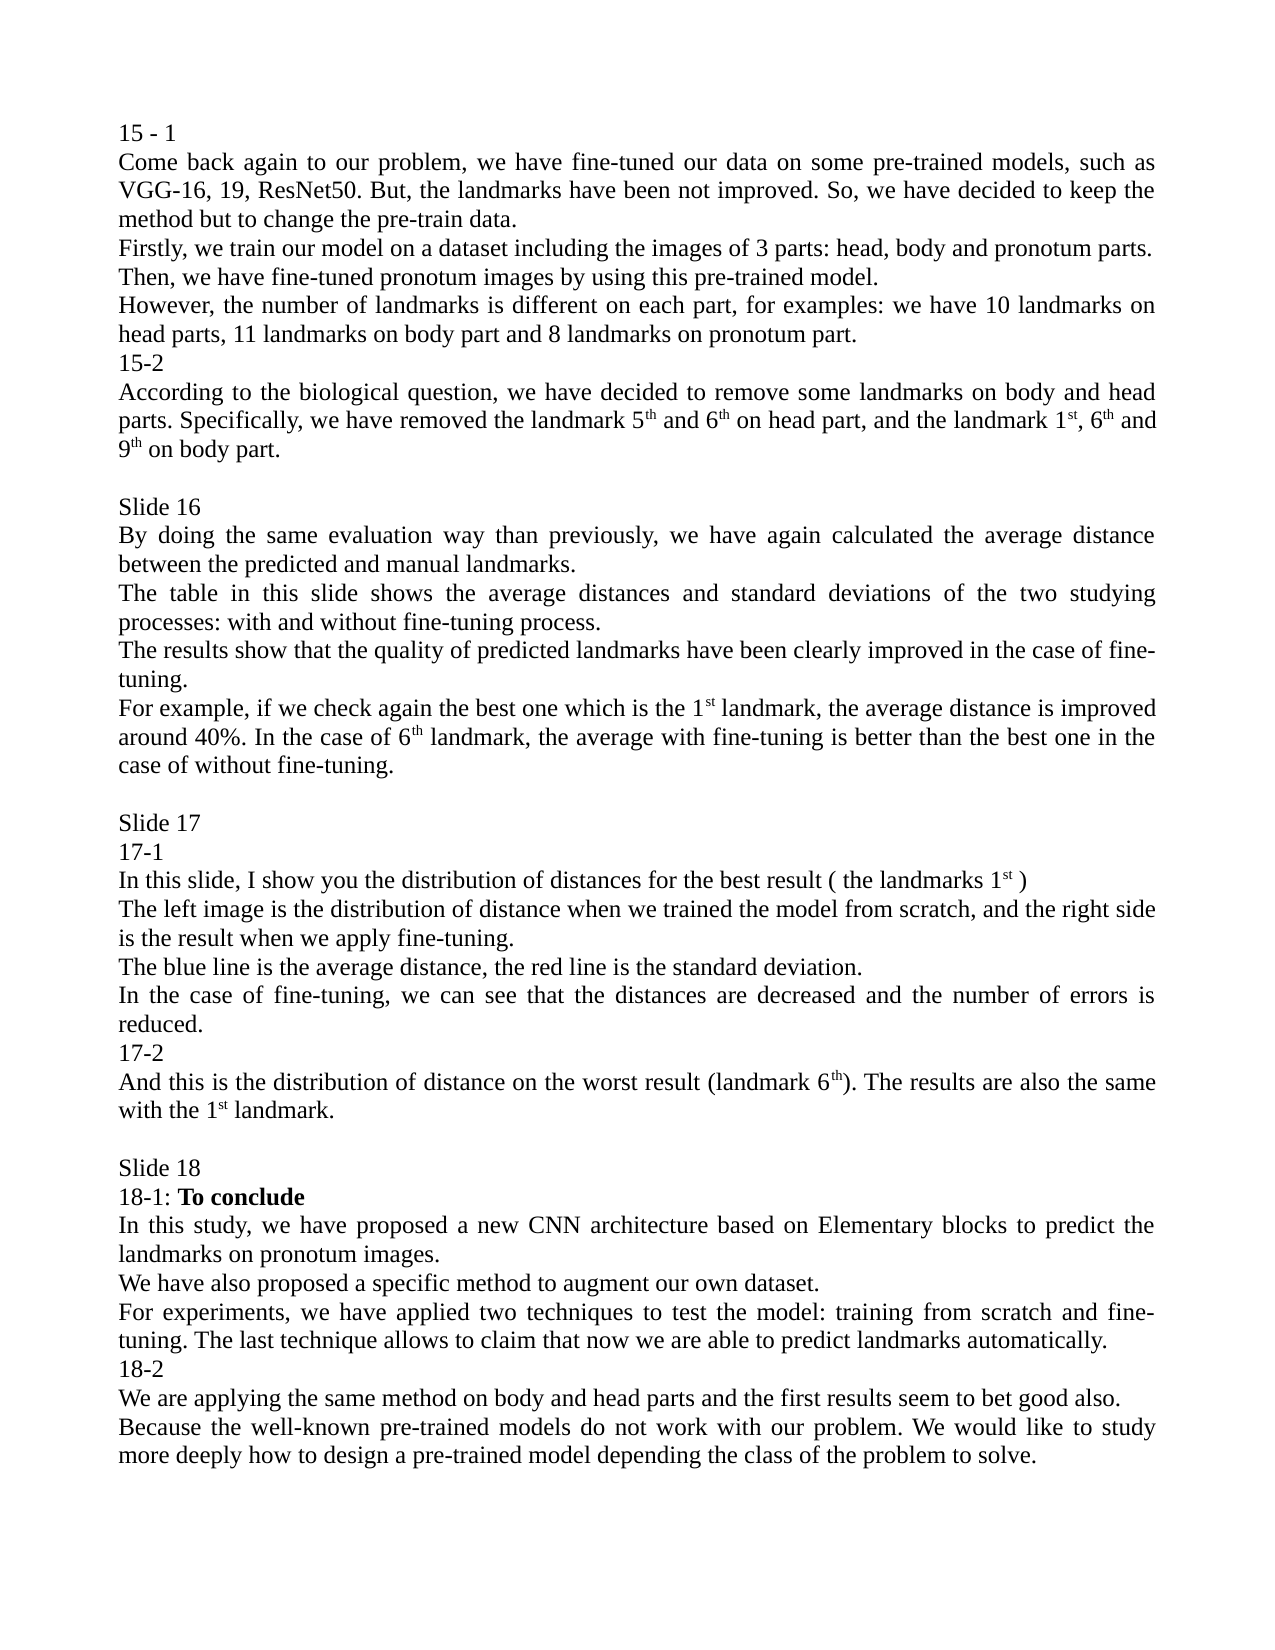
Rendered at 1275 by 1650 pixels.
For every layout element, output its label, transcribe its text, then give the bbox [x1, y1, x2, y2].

text And this is the distribution of distance on the worst result (landmark 6th). The results are also the same with the 1st landmark. [118, 1067, 1157, 1124]
text The results show that the quality of predicted landmarks have been clearly improved in the case of fine-tuning. [118, 636, 1157, 693]
text Slide 18 [118, 1153, 1157, 1182]
text Slide 16 [118, 492, 1157, 521]
text 18-1: To conclude [118, 1182, 1157, 1211]
text For example, if we check again the best one which is the 1st landmark, the average distance is improved around 40%. In the case of 6th landmark, the average with fine-tuning is better than the best one in the case of without fine-tuning. [118, 693, 1157, 779]
text According to the biological question, we have decided to remove some landmarks on body and head parts. Specifically, we have removed the landmark 5th and 6th on head part, and the landmark 1st, 6th and 9th on body part. [118, 377, 1157, 463]
text However, the number of landmarks is different on each part, for examples: we have 10 landmarks on head parts, 11 landmarks on body part and 8 landmarks on pronotum part. [118, 291, 1157, 348]
text In this study, we have proposed a new CNN architecture based on Elementary blocks to predict the landmarks on pronotum images. [118, 1211, 1157, 1268]
text The table in this slide shows the average distances and standard deviations of the two studying processes: with and without fine-tuning process. [118, 578, 1157, 636]
text In this slide, I show you the distribution of distances for the best result ( the landmarks 1st ) [118, 866, 1157, 894]
text Then, we have fine-tuned pronotum images by using this pre-trained model. [118, 262, 1157, 291]
text The blue line is the average distance, the red line is the standard deviation. [118, 952, 1157, 981]
text By doing the same evaluation way than previously, we have again calculated the average distance between the predicted and manual landmarks. [118, 521, 1157, 578]
text In the case of fine-tuning, we can see that the distances are decreased and the number of errors is reduced. [118, 981, 1157, 1038]
text Come back again to our problem, we have fine-tuned our data on some pre-trained models, such as VGG-16, 19, ResNet50. But, the landmarks have been not improved. So, we have decided to keep the method but to change the pre-train data. [118, 147, 1157, 233]
text 18-2 [118, 1354, 1157, 1383]
text We are applying the same method on body and head parts and the first results seem to bet good also. [118, 1383, 1157, 1412]
text Firstly, we train our model on a dataset including the images of 3 parts: head, body and pronotum parts. [118, 233, 1157, 262]
text We have also proposed a specific method to augment our own dataset. [118, 1268, 1157, 1297]
text Slide 17 [118, 808, 1157, 837]
text 17-2 [118, 1038, 1157, 1067]
text 15 - 1 [118, 118, 1157, 147]
text 15-2 [118, 348, 1157, 377]
text 17-1 [118, 837, 1157, 866]
text For experiments, we have applied two techniques to test the model: training from scratch and fine-tuning. The last technique allows to claim that now we are able to predict landmarks automatically. [118, 1297, 1157, 1354]
text The left image is the distribution of distance when we trained the model from scratch, and the right side is the result when we apply fine-tuning. [118, 894, 1157, 952]
text Because the well-known pre-trained models do not work with our problem. We would like to study more deeply how to design a pre-trained model depending the class of the problem to solve. [118, 1412, 1157, 1469]
